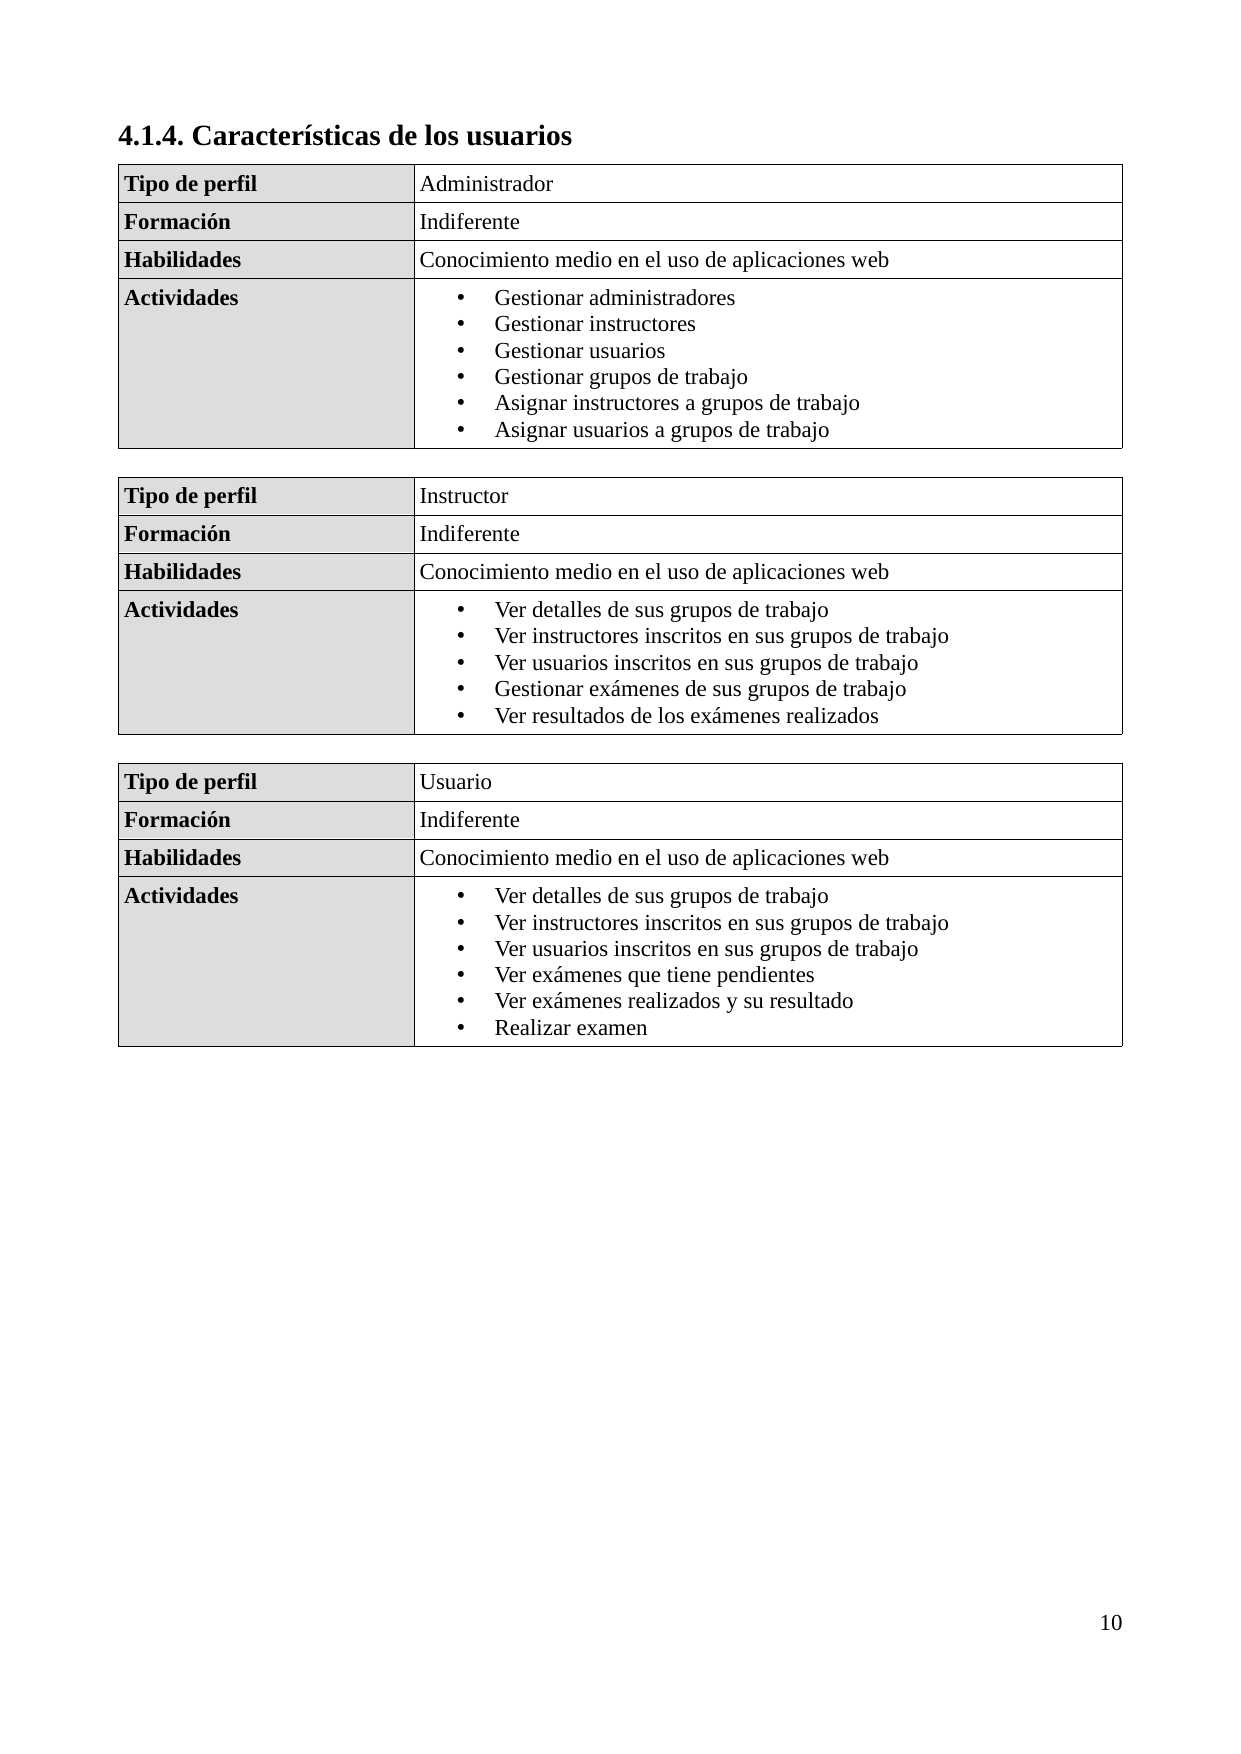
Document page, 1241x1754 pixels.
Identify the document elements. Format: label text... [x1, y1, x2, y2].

table_header Usuario [415, 764, 1122, 801]
table_cell Conocimiento medio en el uso de aplicaciones web [415, 554, 1122, 590]
table_header Tipo de perfil [119, 764, 414, 801]
table_cell Formación [119, 802, 414, 838]
table_cell Indiferente [415, 203, 1122, 240]
table_cell Actividades [119, 877, 414, 1046]
table_cell Ver detalles de sus grupos de trabajo Ver instructores inscritos en sus grupos de trabajo Ver usuarios inscritos en sus grupos de trabajo Ver exámenes que tiene pendientes Ver exámenes realizados y su resultado Realizar examen [415, 877, 1122, 1046]
subtitle 4.1.4. Características de los usuarios [118, 118, 1122, 152]
table_cell Habilidades [119, 840, 414, 876]
table_header Instructor [415, 478, 1122, 514]
table_cell Gestionar administradores Gestionar instructores Gestionar usuarios Gestionar grupos de trabajo Asignar instructores a grupos de trabajo Asignar usuarios a grupos de trabajo [415, 279, 1122, 448]
table_cell Conocimiento medio en el uso de aplicaciones web [415, 241, 1122, 278]
table_cell Habilidades [119, 241, 414, 278]
table_cell Formación [119, 516, 414, 552]
table_cell Conocimiento medio en el uso de aplicaciones web [415, 840, 1122, 876]
table_cell Indiferente [415, 516, 1122, 552]
table_header Tipo de perfil [119, 165, 414, 202]
table_cell Formación [119, 203, 414, 240]
table_header Administrador [415, 165, 1122, 202]
table_cell Actividades [119, 591, 414, 734]
table_header Tipo de perfil [119, 478, 414, 514]
table_cell Habilidades [119, 554, 414, 590]
table_cell Indiferente [415, 802, 1122, 838]
table_cell Ver detalles de sus grupos de trabajo Ver instructores inscritos en sus grupos de trabajo Ver usuarios inscritos en sus grupos de trabajo Gestionar exámenes de sus grupos de trabajo Ver resultados de los exámenes realizados [415, 591, 1122, 734]
table_cell Actividades [119, 279, 414, 448]
